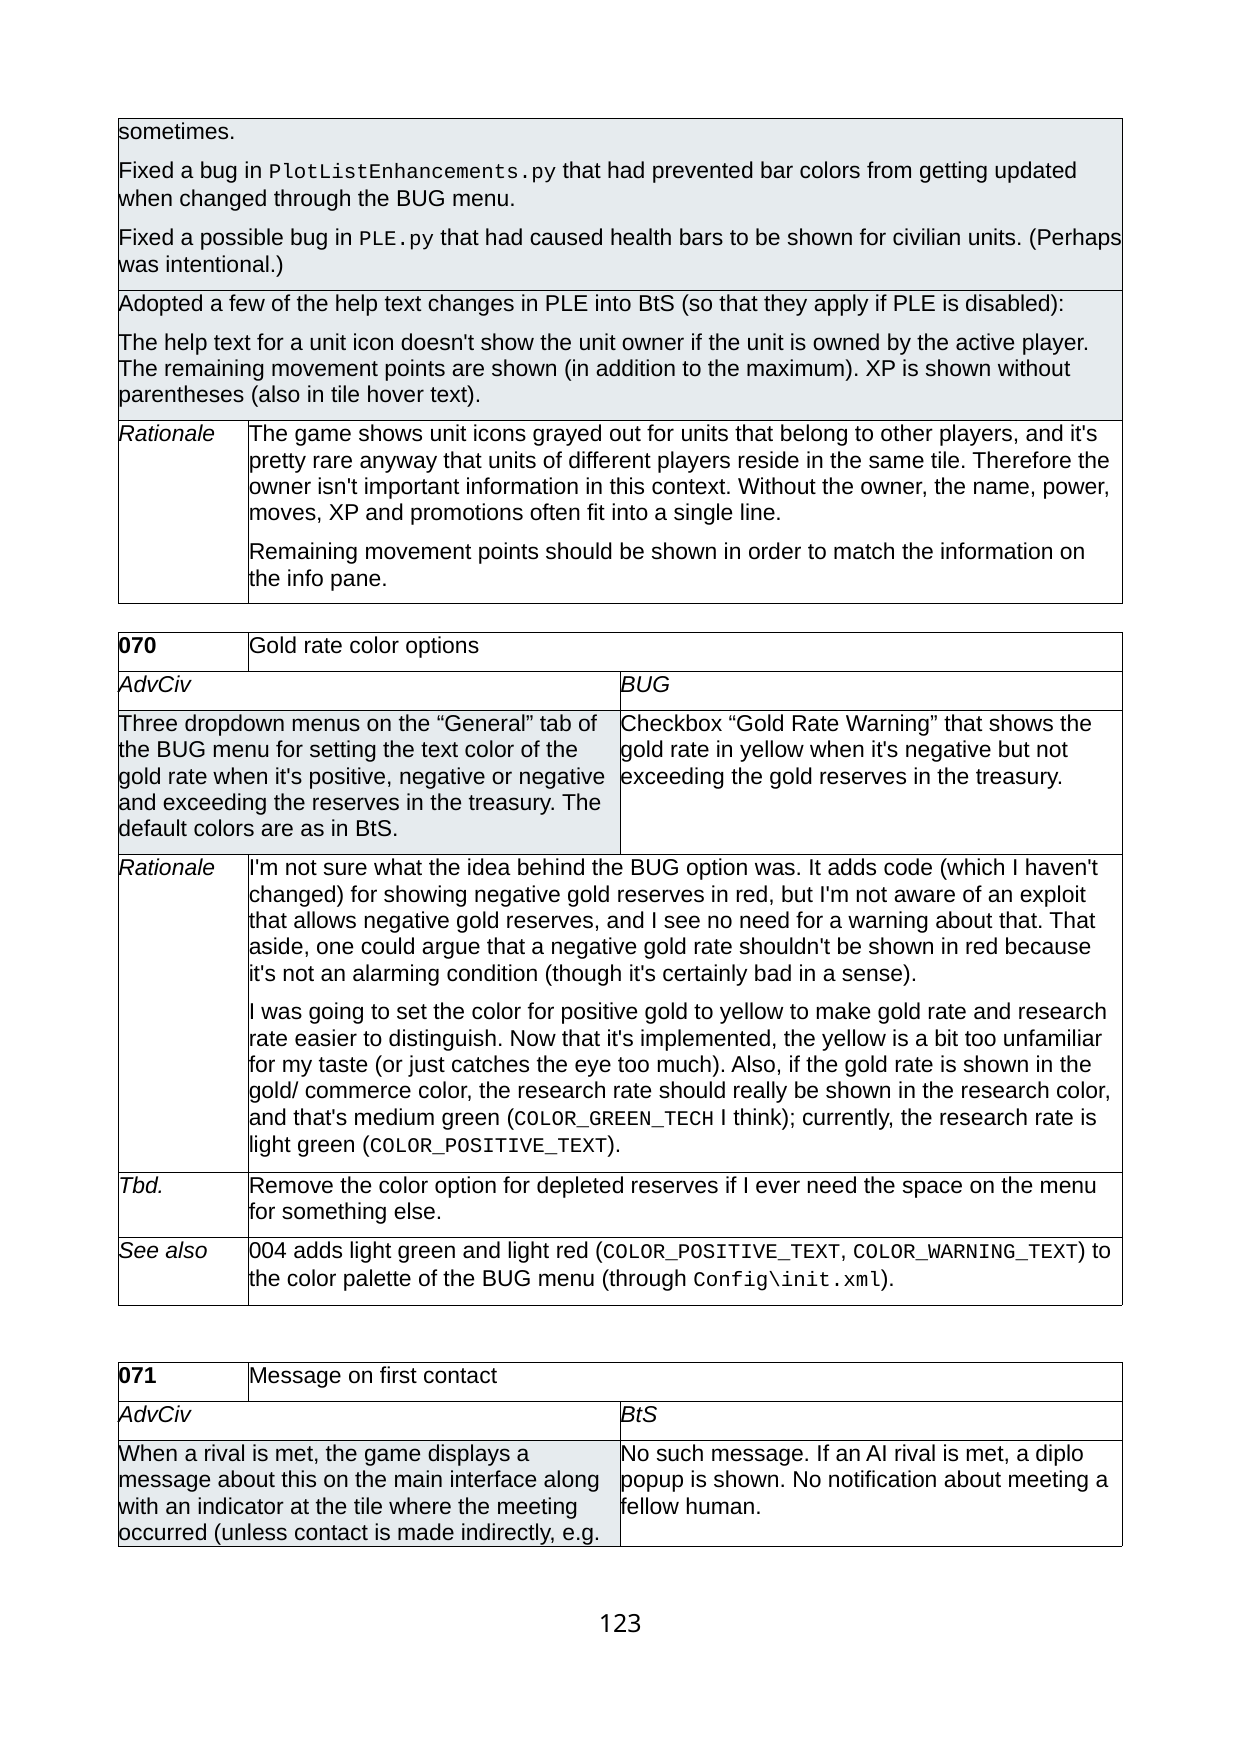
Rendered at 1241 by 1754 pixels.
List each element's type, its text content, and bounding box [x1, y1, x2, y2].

table_cell Checkbox “Gold Rate Warning” that shows the gold rate in yellow when it's negative but not exceeding the gold reserves in the treasury. [621, 711, 1122, 854]
table_header Message on first contact [249, 1363, 1122, 1401]
table_cell No such message. If an AI rival is met, a diplo popup is shown. No notification about meeting a fellow human. [621, 1441, 1122, 1546]
table_cell Rationale [119, 855, 248, 1172]
table_cell BtS [621, 1402, 1122, 1440]
table_cell Tbd. [119, 1173, 248, 1237]
table_cell AdvCiv [119, 1402, 620, 1440]
table_cell I'm not sure what the idea behind the BUG option was. It adds code (which I haven't changed) for showing negative gold reserves in red, but I'm not aware of an exploit that allows negative gold reserves, and I see no need for a warning about that. That aside, one could argue that a negative gold rate shouldn't be shown in red because it's not an alarming condition (though it's certainly bad in a sense). I was going to set the color for positive gold to yellow to make gold rate and research rate easier to distinguish. Now that it's implemented, the yellow is a bit too unfamiliar for my taste (or just catches the eye too much). Also, if the gold rate is shown in the gold/ commerce color, the research rate should really be shown in the research color, and that's medium green (COLOR_GREEN_TECH I think); currently, the research rate is light green (COLOR_POSITIVE_TEXT). [249, 855, 1122, 1172]
table_cell When a rival is met, the game displays a message about this on the main interface along with an indicator at the tile where the meeting occurred (unless contact is made indirectly, e.g. [119, 1441, 620, 1546]
table_cell Three dropdown menus on the “General” tab of the BUG menu for setting the text color of the gold rate when it's positive, negative or negative and exceeding the reserves in the treasury. The default colors are as in BtS. [119, 711, 620, 854]
table_cell Remove the color option for depleted reserves if I ever need the space on the menu for something else. [249, 1173, 1122, 1237]
table_header 071 [119, 1363, 248, 1401]
table_header Gold rate color options [249, 633, 1122, 671]
table_header 070 [119, 633, 248, 671]
table_cell 004 adds light green and light red (COLOR_POSITIVE_TEXT, COLOR_WARNING_TEXT) to the color palette of the BUG menu (through Config\init.xml). [249, 1238, 1122, 1305]
table_cell sometimes. Fixed a bug in PlotListEnhancements.py that had prevented bar colors from getting updated when changed through the BUG menu. Fixed a possible bug in PLE.py that had caused health bars to be shown for civilian units. (Perhaps was intentional.) [119, 119, 1122, 290]
table_cell Rationale [119, 421, 248, 603]
table_cell AdvCiv [119, 672, 620, 710]
table_cell See also [119, 1238, 248, 1305]
table_cell Adopted a few of the help text changes in PLE into BtS (so that they apply if PLE is disabled): The help text for a unit icon doesn't show the unit owner if the unit is owned by the active player. The remaining movement points are shown (in addition to the maximum). XP is shown without parentheses (also in tile hover text). [119, 291, 1122, 420]
table_cell The game shows unit icons grayed out for units that belong to other players, and it's pretty rare anyway that units of different players reside in the same tile. Therefore the owner isn't important information in this context. Without the owner, the name, power, moves, XP and promotions often fit into a single line. Remaining movement points should be shown in order to match the information on the info pane. [249, 421, 1122, 603]
table_cell BUG [621, 672, 1122, 710]
